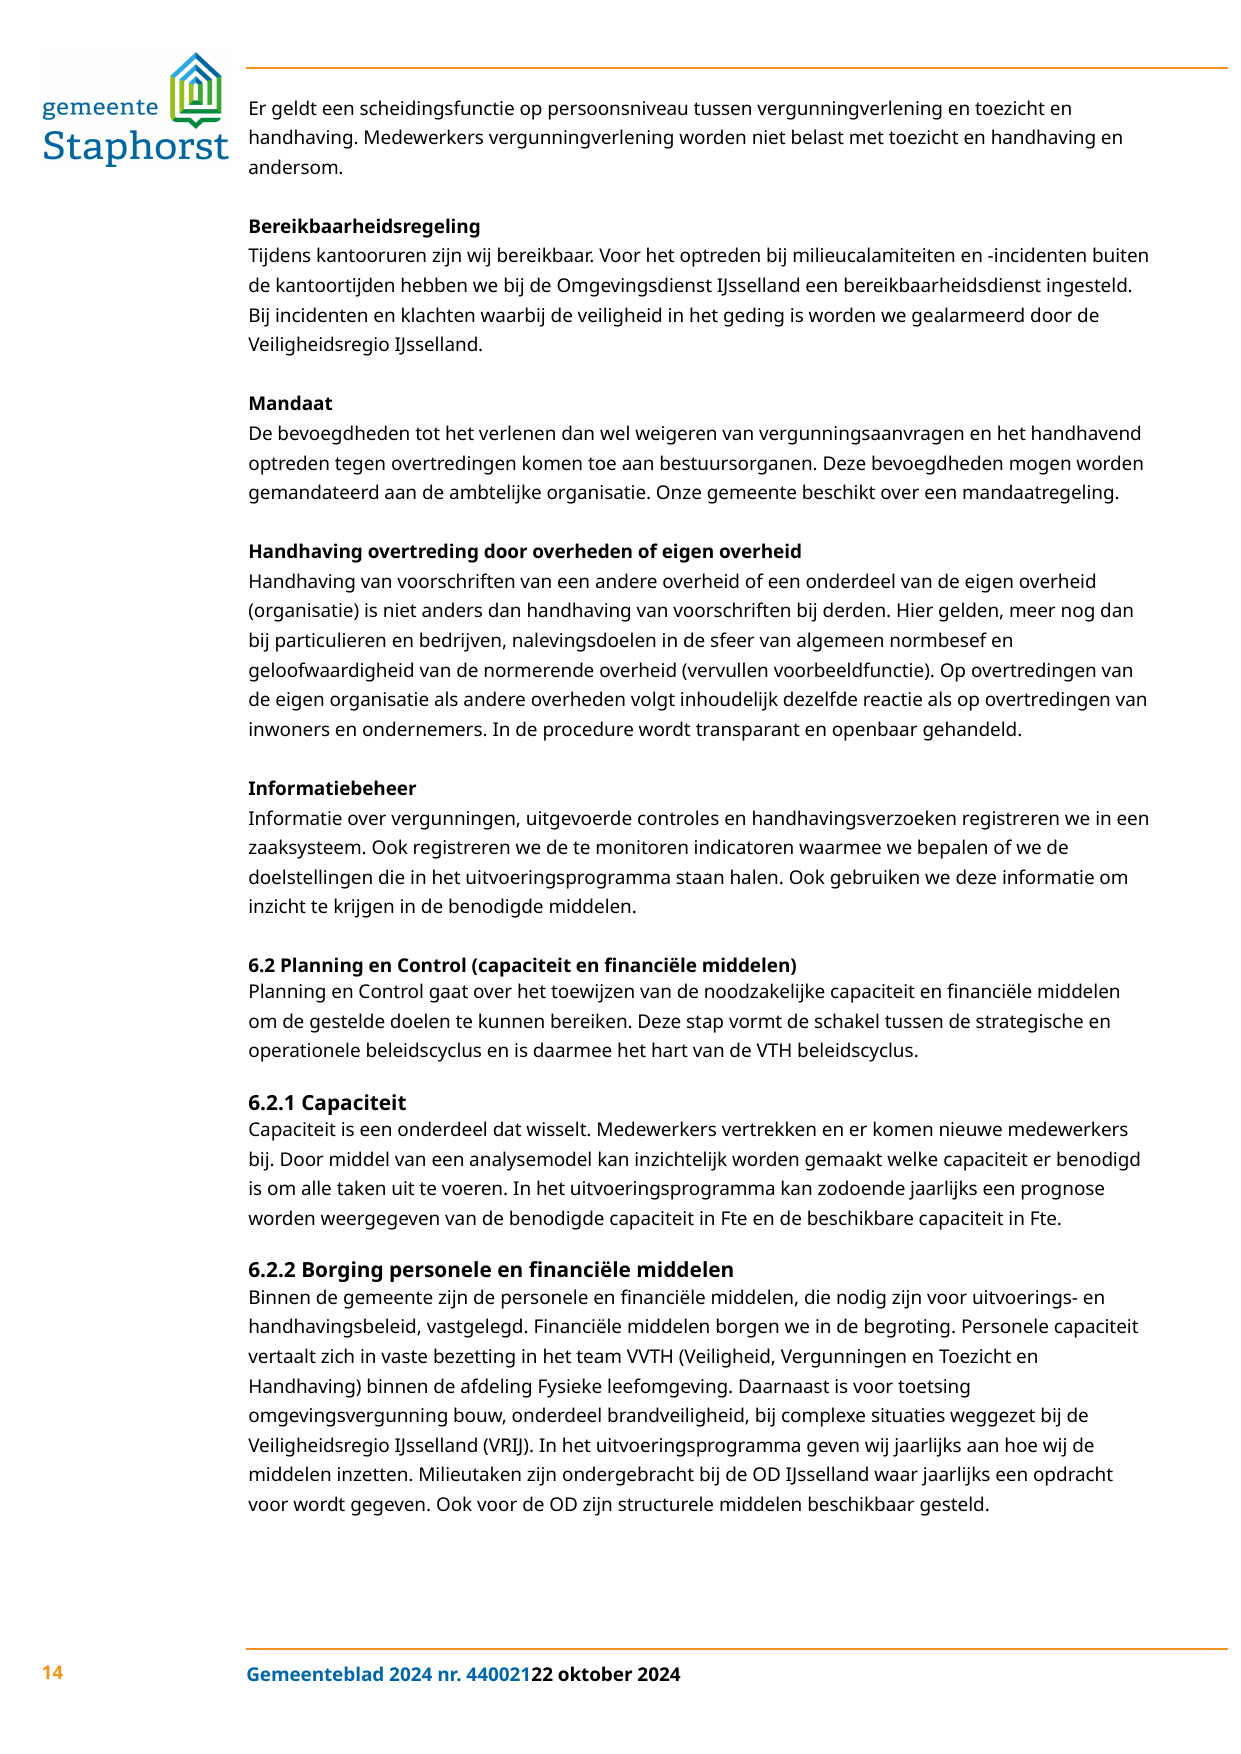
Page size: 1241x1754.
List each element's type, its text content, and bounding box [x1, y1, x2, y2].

text Informatiebeheer [248, 775, 1152, 801]
text 6.2.1 Capaciteit [248, 1088, 1152, 1116]
text Handhaving overtreding door overheden of eigen overheid [248, 538, 1152, 564]
text De bevoegdheden tot het verlenen dan wel weigeren van vergunningsaanvragen en het handhavend optreden tegen overtredingen komen toe aan bestuursorganen. Deze bevoegdheden mogen worden gemandateerd aan de ambtelijke organisatie. Onze gemeente beschikt over een mandaatregeling. [248, 420, 1152, 505]
text Informatie over vergunningen, uitgevoerde controles en handhavingsverzoeken registreren we in een zaaksysteem. Ook registreren we de te monitoren indicatoren waarmee we bepalen of we de doelstellingen die in het uitvoeringsprogramma staan halen. Ook gebruiken we deze informatie om inzicht te krijgen in de benodigde middelen. [248, 805, 1152, 919]
text Bereikbaarheidsregeling [248, 213, 1152, 239]
text Planning en Control gaat over het toewijzen van de noodzakelijke capaciteit en financiële middelen om de gestelde doelen te kunnen bereiken. Deze stap vormt de schakel tussen de strategische en operationele beleidscyclus en is daarmee het hart van de VTH beleidscyclus. [248, 978, 1152, 1063]
text Er geldt een scheidingsfunctie op persoonsniveau tussen vergunningverlening en toezicht en handhaving. Medewerkers vergunningverlening worden niet belast met toezicht en handhaving en andersom. [248, 95, 1152, 180]
text Mandaat [248, 391, 1152, 416]
text Handhaving van voorschriften van een andere overheid of een onderdeel van de eigen overheid (organisatie) is niet anders dan handhaving van voorschriften bij derden. Hier gelden, meer nog dan bij particulieren en bedrijven, nalevingsdoelen in de sfeer van algemeen normbesef en geloofwaardigheid van de normerende overheid (vervullen voorbeeldfunctie). Op overtredingen van de eigen organisatie als andere overheden volgt inhoudelijk dezelfde reactie als op overtredingen van inwoners en ondernemers. In de procedure wordt transparant en openbaar gehandeld. [248, 568, 1152, 742]
text Tijdens kantooruren zijn wij bereikbaar. Voor het optreden bij milieucalamiteiten en -incidenten buiten de kantoortijden hebben we bij de Omgevingsdienst IJsselland een bereikbaarheidsdienst ingesteld. Bij incidenten en klachten waarbij de veiligheid in het geding is worden we gealarmeerd door de Veiligheidsregio IJsselland. [248, 243, 1152, 357]
picture [41, 47, 231, 172]
text Binnen de gemeente zijn de personele en financiële middelen, die nodig zijn voor uitvoerings- en handhavingsbeleid, vastgelegd. Financiële middelen borgen we in de begroting. Personele capaciteit vertaalt zich in vaste bezetting in het team VVTH (Veiligheid, Vergunningen en Toezicht en Handhaving) binnen de afdeling Fysieke leefomgeving. Daarnaast is voor toetsing omgevingsvergunning bouw, onderdeel brandveiligheid, bij complexe situaties weggezet bij de Veiligheidsregio IJsselland (VRIJ). In het uitvoeringsprogramma geven wij jaarlijks aan hoe wij de middelen inzetten. Milieutaken zijn ondergebracht bij de OD IJsselland waar jaarlijks een opdracht voor wordt gegeven. Ook voor de OD zijn structurele middelen beschikbaar gesteld. [248, 1284, 1152, 1517]
text 6.2 Planning en Control (capaciteit en financiële middelen) [248, 953, 1152, 978]
text 6.2.2 Borging personele en financiële middelen [248, 1256, 1152, 1284]
text Capaciteit is een onderdeel dat wisselt. Medewerkers vertrekken en er komen nieuwe medewerkers bij. Door middel van een analysemodel kan inzichtelijk worden gemaakt welke capaciteit er benodigd is om alle taken uit te voeren. In het uitvoeringsprogramma kan zodoende jaarlijks een prognose worden weergegeven van de benodigde capaciteit in Fte en de beschikbare capaciteit in Fte. [248, 1116, 1152, 1231]
